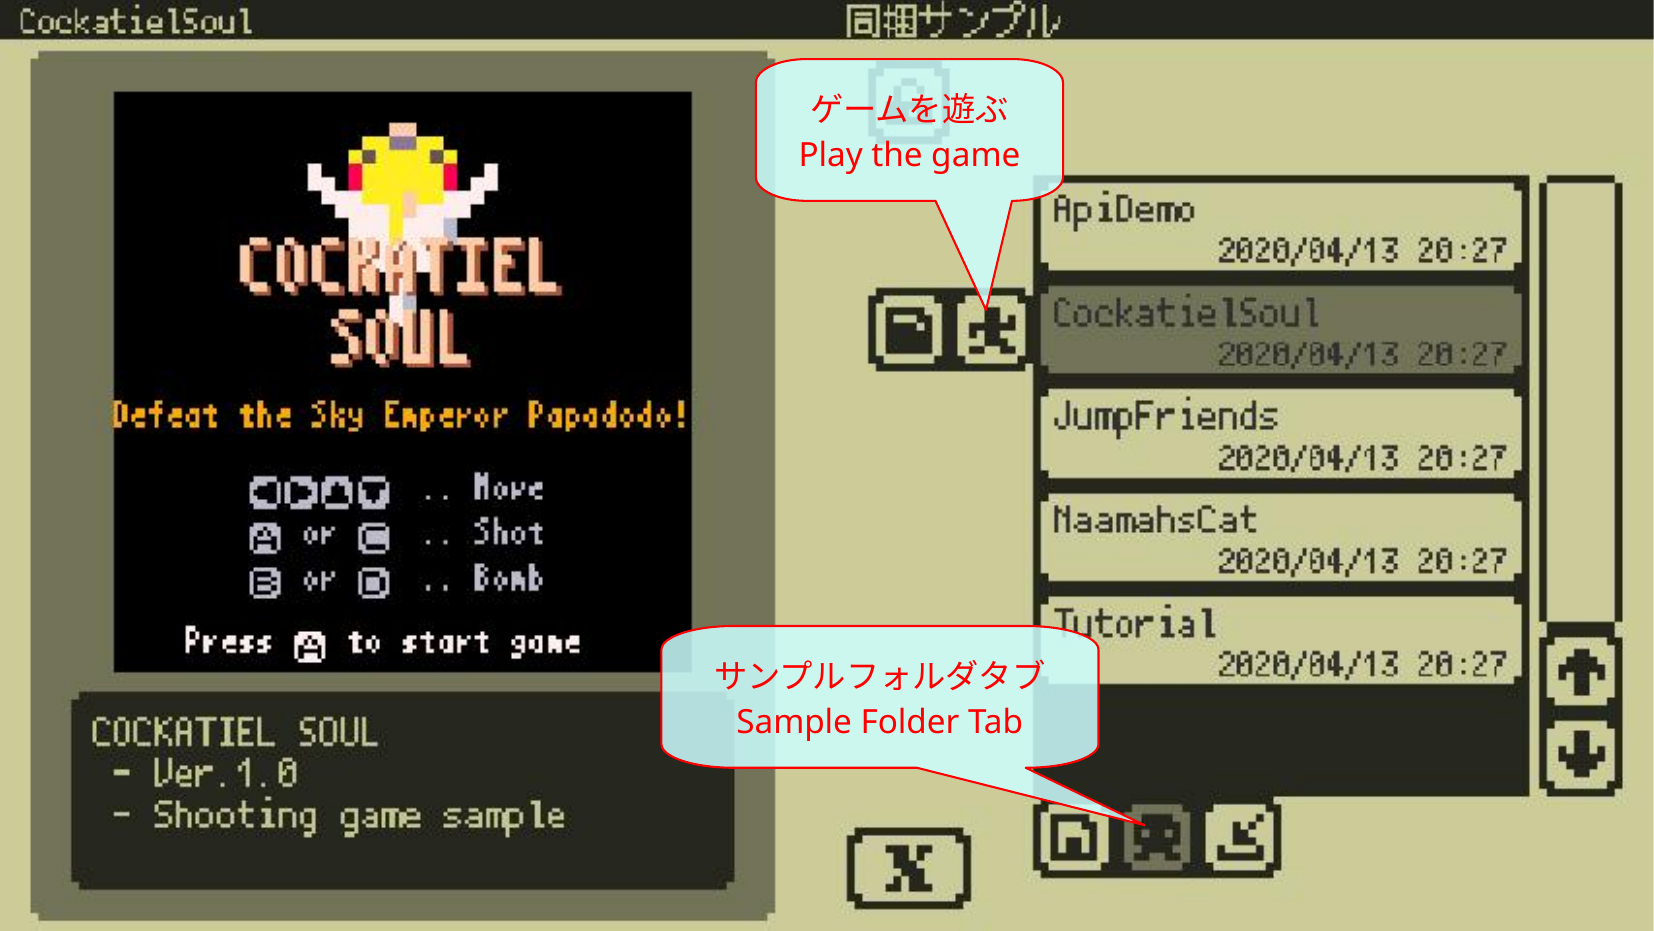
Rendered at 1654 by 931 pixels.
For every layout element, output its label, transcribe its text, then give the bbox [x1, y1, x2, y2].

text_box サンプルフォルダタブ Sample Folder Tab [661, 625, 1145, 826]
picture [0, 0, 1654, 931]
text_box ゲームを遊ぶ Play the game [755, 59, 1064, 310]
